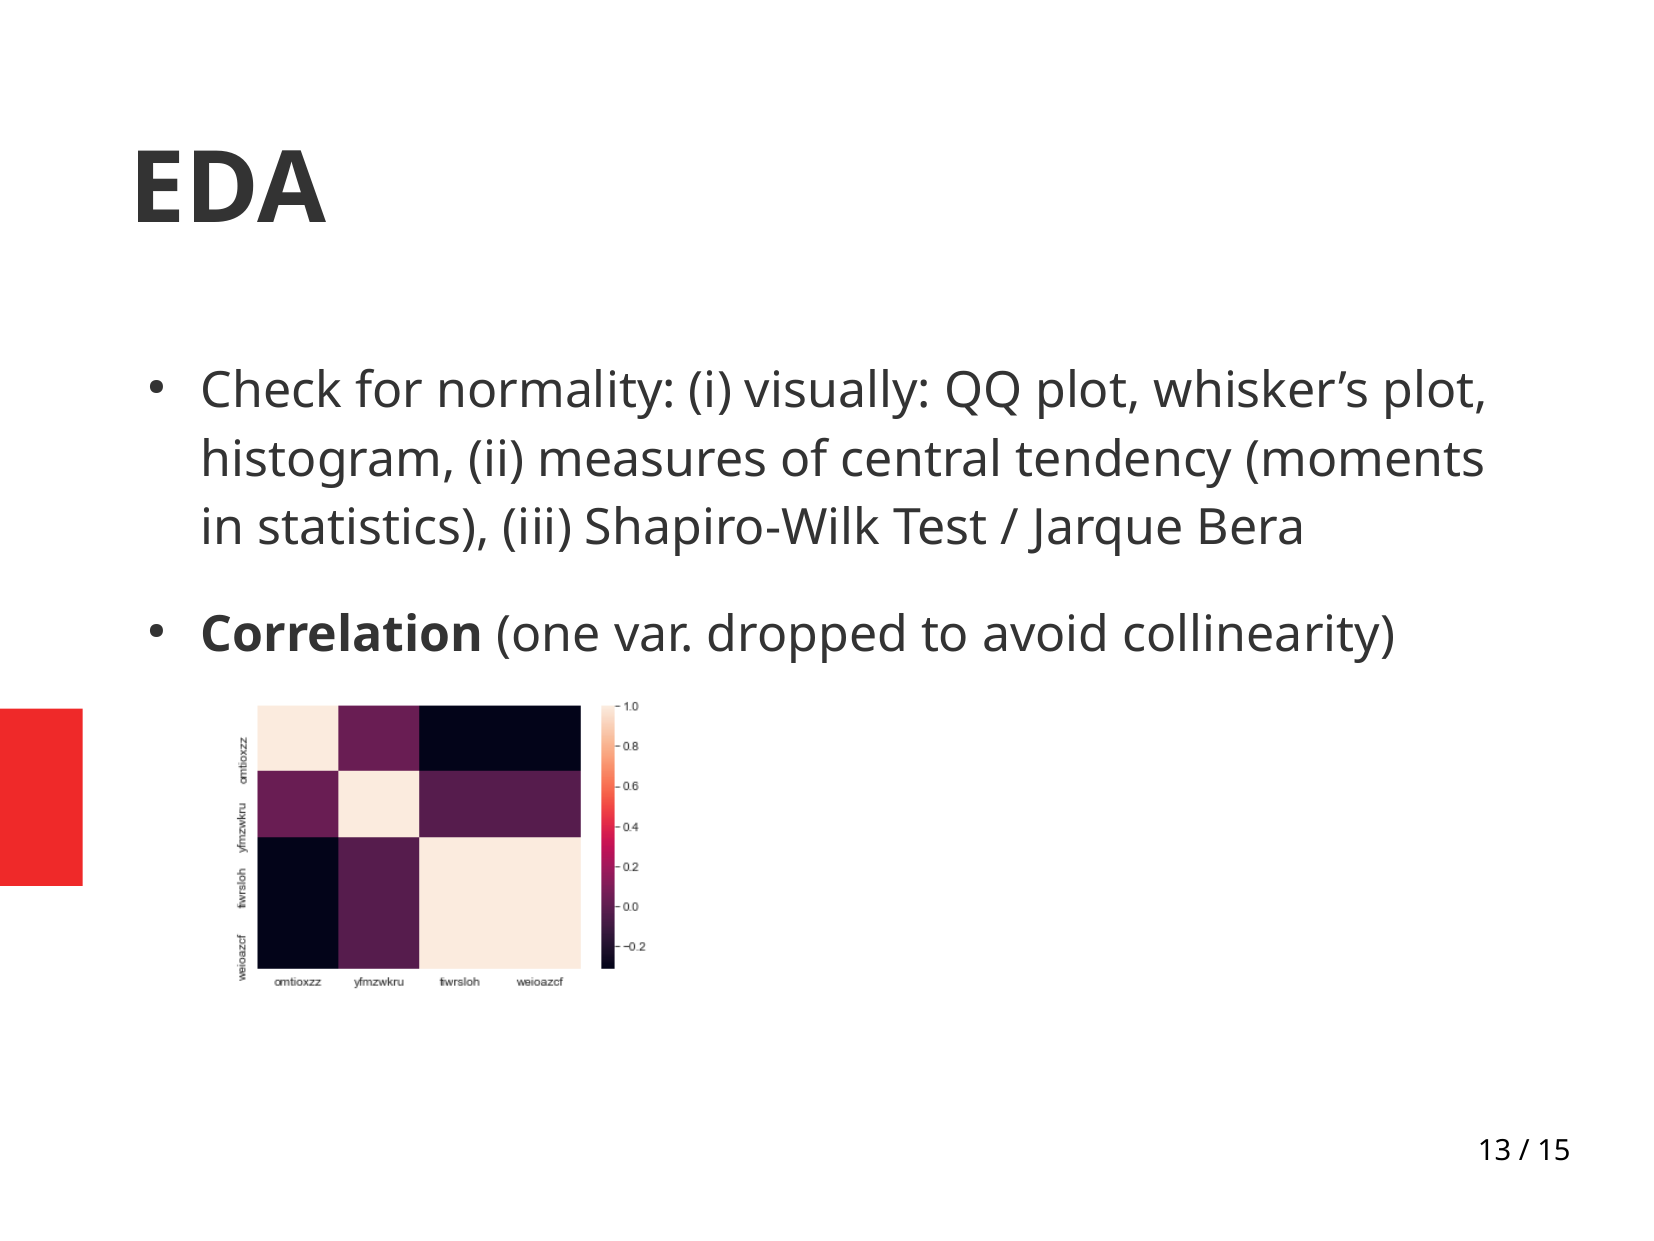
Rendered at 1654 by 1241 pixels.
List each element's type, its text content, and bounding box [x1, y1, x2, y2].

title EDA [129, 64, 1536, 302]
picture [219, 684, 669, 1016]
list Check for normality: (i) visually: QQ plot, whisker’s plot, histogram, (ii) measures of central tendency (moments in statistics), (iii) Shapiro-Wilk Test / Jarque Bera Correlation (one var. dropped to avoid collinearity) [129, 354, 1536, 1130]
